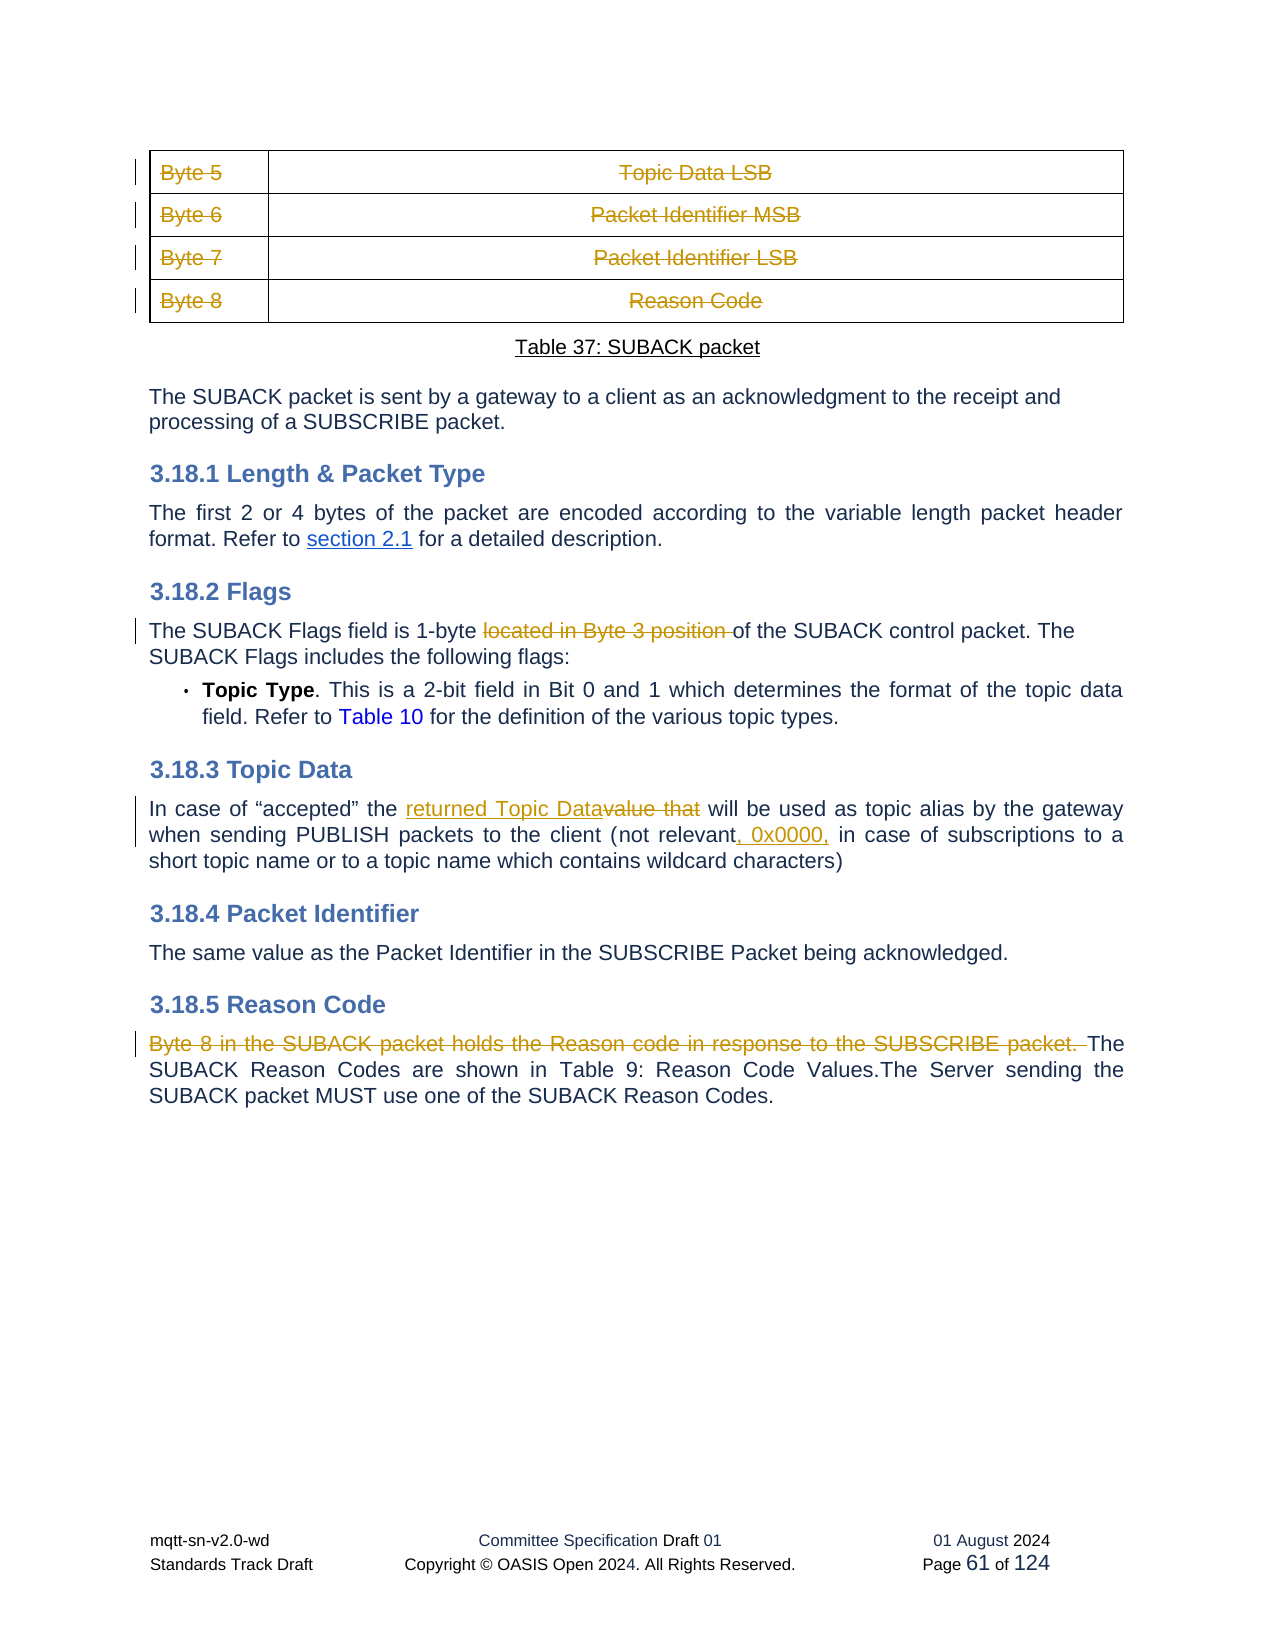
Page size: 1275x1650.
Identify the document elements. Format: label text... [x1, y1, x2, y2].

table_cell [151, 151, 268, 193]
table_cell [269, 237, 1123, 279]
table_cell [269, 151, 1123, 193]
table_cell [151, 194, 268, 236]
text Table 37: SUBACK packet [150, 335, 1125, 359]
table_cell [269, 194, 1123, 236]
subtitle 3.18.3 Topic Data [150, 754, 1124, 783]
text The SUBACK Reason Codes are shown in Table 9: Reason Code Values.The Server sending the SUBACK packet MUST use one of the SUBACK Reason Codes. [148, 1031, 1124, 1108]
subtitle 3.18.1 Length & Packet Type [150, 459, 1124, 488]
list Topic Type. This is a 2-bit field in Bit 0 and 1 which determines the format of the topic data field. Refer to Table 10 for the definition of the various topic types. [181, 677, 1124, 729]
subtitle 3.18.4 Packet Identifier [150, 899, 1124, 927]
text The same value as the Packet Identifier in the SUBSCRIBE Packet being acknowledged. [148, 940, 1124, 965]
subtitle 3.18.2 Flags [150, 577, 1124, 606]
subtitle 3.18.5 Reason Code [150, 990, 1124, 1019]
table_cell [151, 280, 268, 322]
text The first 2 or 4 bytes of the packet are encoded according to the variable length packet header format. Refer to section 2.1 for a detailed description. [148, 500, 1124, 551]
table_cell [269, 280, 1123, 322]
text The SUBACK Flags field is 1-byte of the SUBACK control packet. The SUBACK Flags includes the following flags: [148, 618, 1124, 669]
text The SUBACK packet is sent by a gateway to a client as an acknowledgment to the receipt and processing of a SUBSCRIBE packet. [148, 384, 1124, 434]
table_cell [151, 237, 268, 279]
text In case of “accepted” the returned Topic Data will be used as topic alias by the gateway when sending PUBLISH packets to the client (not relevant, 0x0000, in case of subscriptions to a short topic name or to a topic name which contains wildcard characters) [148, 796, 1124, 873]
